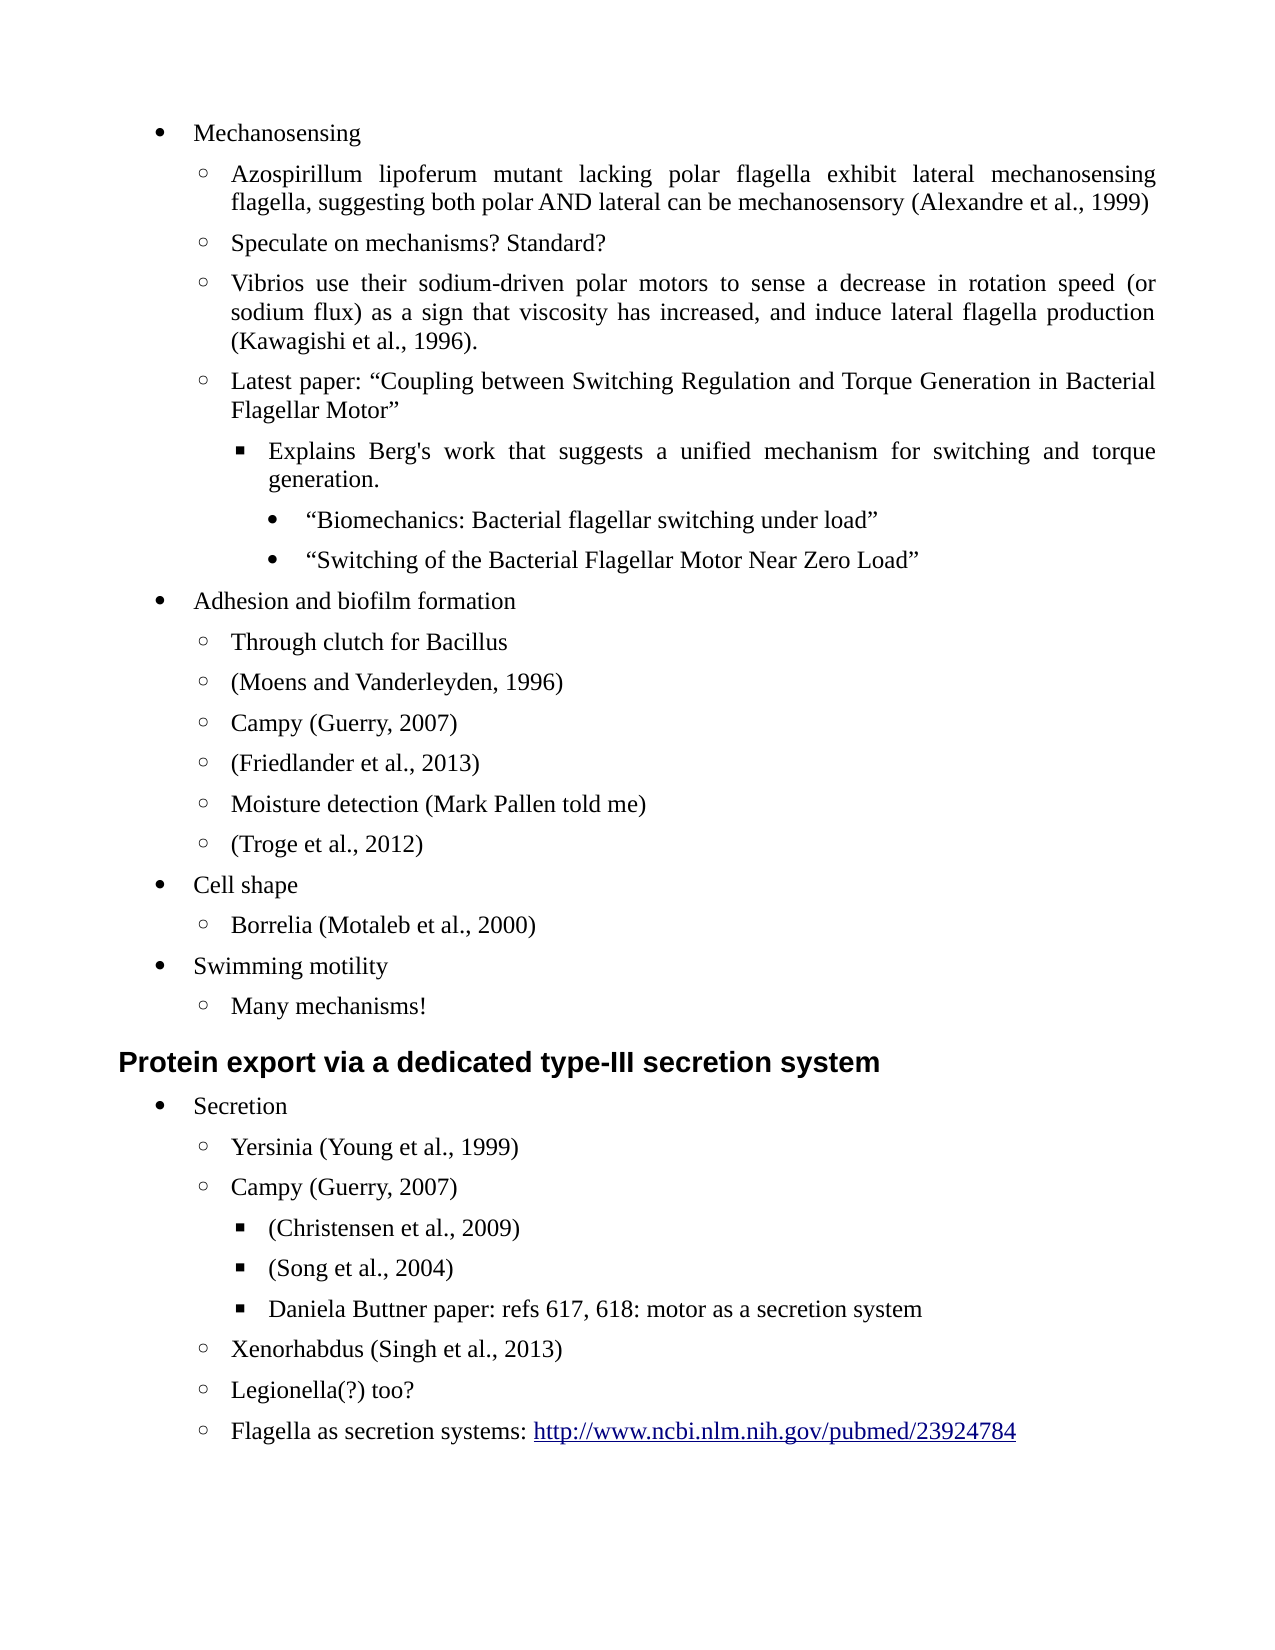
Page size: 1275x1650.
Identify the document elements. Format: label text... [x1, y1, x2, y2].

list “Switching of the Bacterial Flagellar Motor Near Zero Load” [268, 546, 1157, 574]
list Yersinia (Young et al., 1999) [193, 1132, 1157, 1160]
list “Biomechanics: Bacterial flagellar switching under load” [268, 505, 1157, 534]
list (Moens and Vanderleyden, 1996) [193, 667, 1157, 696]
list Xenorhabdus (Singh et al., 2013) [193, 1334, 1157, 1363]
list Flagella as secretion systems: http://www.ncbi.nlm.nih.gov/pubmed/23924784 [193, 1416, 1157, 1445]
list Moisture detection (Mark Pallen told me) [193, 789, 1157, 817]
list Adhesion and biofilm formation [156, 586, 1157, 615]
list Campy (Guerry, 2007) [193, 708, 1157, 736]
list Azospirillum lipoferum mutant lacking polar flagella exhibit lateral mechanosensing flagella, suggesting both polar AND lateral can be mechanosensory (Alexandre et al., 1999) [193, 159, 1157, 216]
list Swimming motility [156, 951, 1157, 979]
list Campy (Guerry, 2007) [193, 1172, 1157, 1201]
list (Christensen et al., 2009) [231, 1213, 1157, 1241]
list Secretion [156, 1091, 1157, 1120]
list Mechanosensing [156, 118, 1157, 147]
list Cell shape [156, 870, 1157, 898]
list Legionella(?) too? [193, 1375, 1157, 1403]
list Daniela Buttner paper: refs 617, 618: motor as a secretion system [231, 1294, 1157, 1322]
list Latest paper: “Coupling between Switching Regulation and Torque Generation in Bacterial Flagellar Motor” [193, 366, 1157, 424]
list (Friedlander et al., 2013) [193, 748, 1157, 777]
list Through clutch for Bacillus [193, 627, 1157, 655]
list Speculate on mechanisms? Standard? [193, 228, 1157, 257]
list Vibrios use their sodium-driven polar motors to sense a decrease in rotation speed (or sodium flux) as a sign that viscosity has increased, and induce lateral flagella production (Kawagishi et al., 1996). [193, 268, 1157, 355]
list Many mechanisms! [193, 991, 1157, 1020]
list (Song et al., 2004) [231, 1253, 1157, 1282]
list Explains Berg's work that suggests a unified mechanism for switching and torque generation. [231, 436, 1157, 493]
list (Troge et al., 2012) [193, 829, 1157, 858]
list Borrelia (Motaleb et al., 2000) [193, 910, 1157, 939]
subtitle Protein export via a dedicated type-III secretion system [118, 1045, 1157, 1078]
